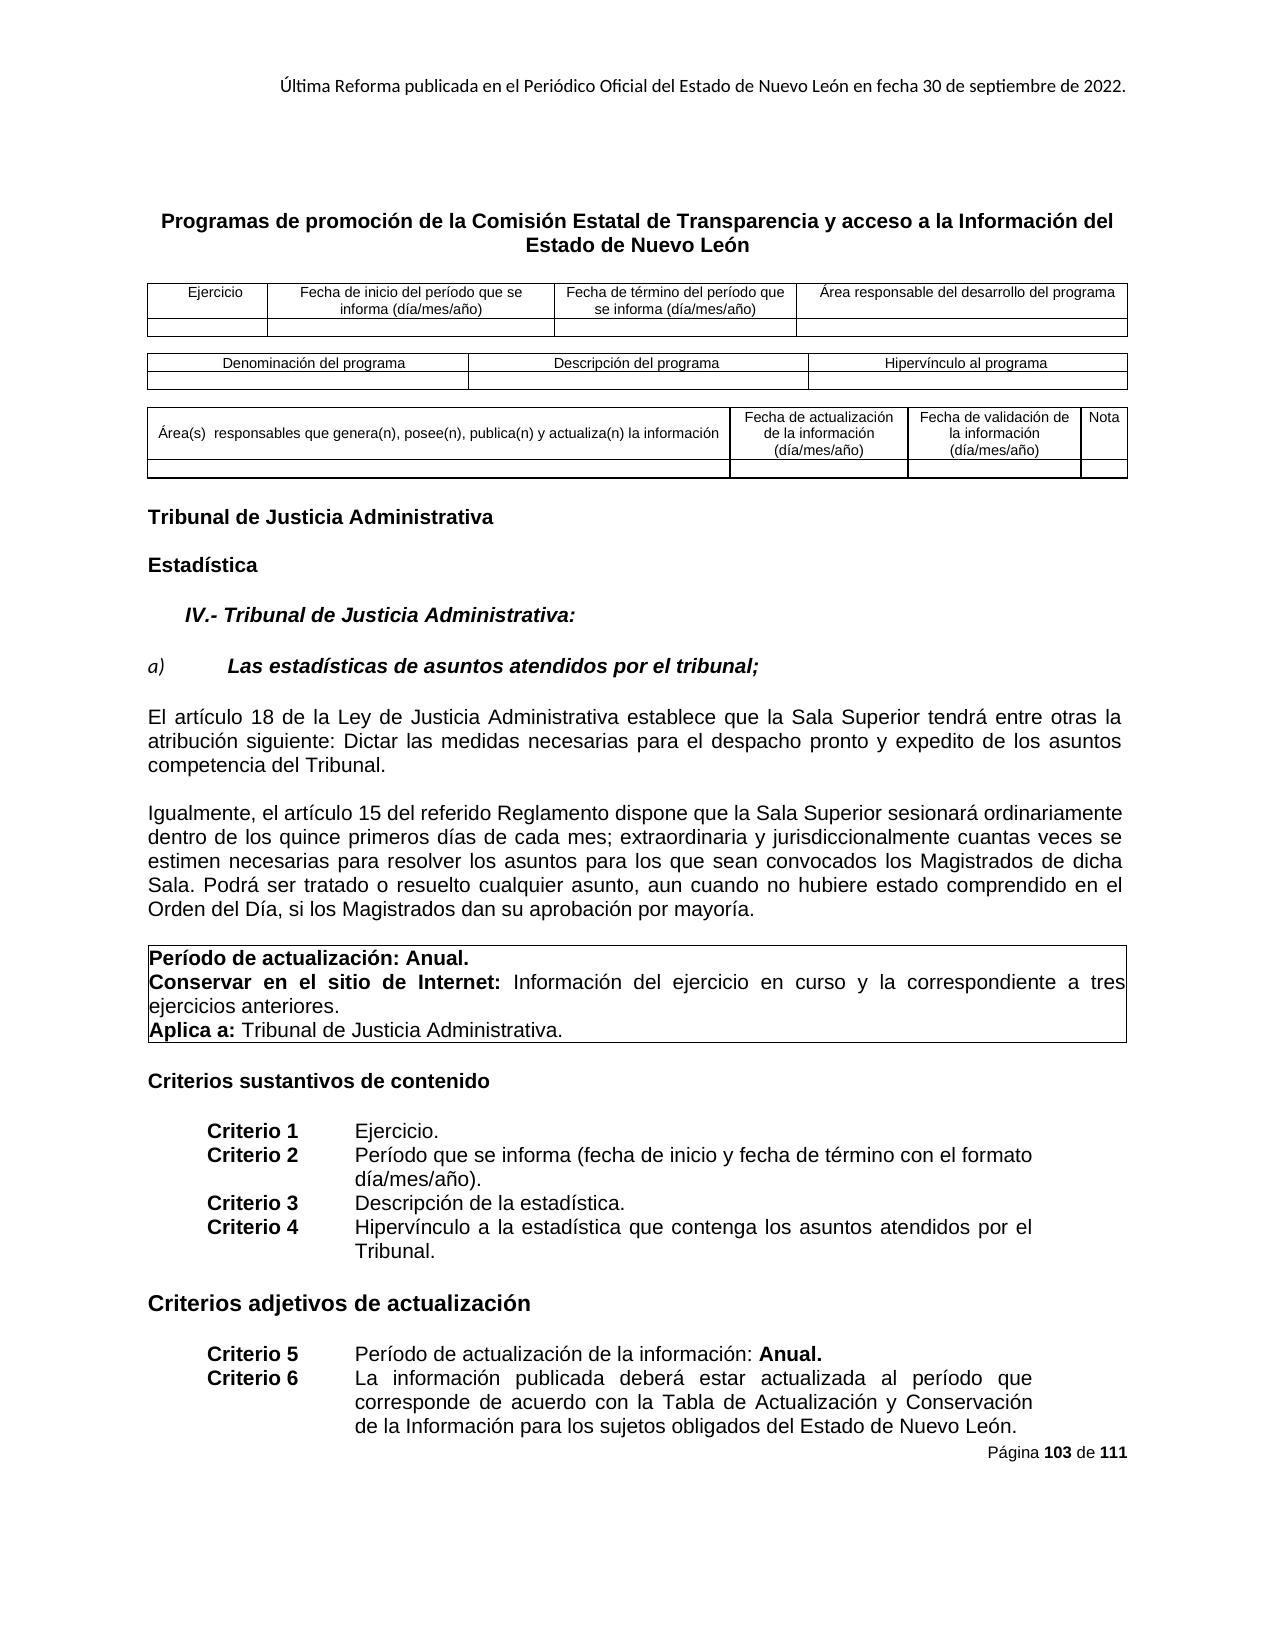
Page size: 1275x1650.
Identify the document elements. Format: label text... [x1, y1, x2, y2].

text Criterio 3 Descripción de la estadística. [207, 1191, 1033, 1215]
table_header Ejercicio [148, 284, 267, 318]
text El artículo 18 de la Ley de Justicia Administrativa establece que la Sala Superior tendrá entre otras la atribución siguiente: Dictar las medidas necesarias para el despacho pronto y expedito de los asuntos competencia del Tribunal. [148, 705, 1124, 777]
table_cell [268, 319, 554, 336]
text Conservar en el sitio de Internet: Información del ejercicio en curso y la correspondiente a tres ejercicios anteriores. [149, 969, 1126, 1017]
table_cell [148, 319, 267, 336]
table_cell [469, 372, 808, 389]
text Igualmente, el artículo 15 del referido Reglamento dispone que la Sala Superior sesionará ordinariamente dentro de los quince primeros días de cada mes; extraordinaria y jurisdiccionalmente cuantas veces se estimen necesarias para resolver los asuntos para los que sean convocados los Magistrados de dicha Sala. Podrá ser tratado o resuelto cualquier asunto, aun cuando no hubiere estado comprendido en el Orden del Día, si los Magistrados dan su aprobación por mayoría. [148, 801, 1124, 921]
table_header Fecha de validación de la información (día/mes/año) [909, 408, 1080, 459]
text Criterio 2 Período que se informa (fecha de inicio y fecha de término con el formato día/mes/año). [207, 1143, 1033, 1191]
text Criterio 6 La información publicada deberá estar actualizada al período que corresponde de acuerdo con la Tabla de Actualización y Conservación de la Información para los sujetos obligados del Estado de Nuevo León. [207, 1366, 1033, 1438]
table_header Fecha de actualización de la información (día/mes/año) [731, 408, 907, 459]
table_cell [809, 372, 1127, 389]
table_cell [148, 460, 729, 477]
table_header Denominación del programa [148, 354, 468, 371]
table_header Área(s) responsables que genera(n), posee(n), publica(n) y actualiza(n) la información [148, 408, 729, 459]
text Criterio 5 Período de actualización de la información: Anual. [207, 1342, 1033, 1366]
text Período de actualización: Anual. [149, 946, 1126, 969]
table_header Área responsable del desarrollo del programa [797, 284, 1127, 318]
text Criterios adjetivos de actualización [148, 1289, 1127, 1316]
table_cell [909, 460, 1080, 477]
table_header Fecha de inicio del período que se informa (día/mes/año) [268, 284, 554, 318]
table_cell [797, 319, 1127, 336]
table_header Descripción del programa [469, 354, 808, 371]
table_cell [1082, 460, 1127, 477]
table_header Hipervínculo al programa [809, 354, 1127, 371]
text Estadística [148, 553, 1127, 577]
list Las estadísticas de asuntos atendidos por el tribunal; [148, 653, 1034, 679]
table_cell [148, 372, 468, 389]
text Tribunal de Justicia Administrativa [148, 505, 1127, 529]
table_header Nota [1082, 408, 1127, 459]
text Criterios sustantivos de contenido [148, 1069, 1127, 1093]
text Programas de promoción de la Comisión Estatal de Transparencia y acceso a la Información del Estado de Nuevo León [148, 209, 1127, 257]
text Criterio 1 Ejercicio. [207, 1119, 1033, 1143]
table_cell [731, 460, 907, 477]
text Criterio 4 Hipervínculo a la estadística que contenga los asuntos atendidos por el Tribunal. [207, 1215, 1033, 1263]
table_cell [555, 319, 796, 336]
text IV.- Tribunal de Justicia Administrativa: [185, 603, 1039, 627]
text Aplica a: Tribunal de Justicia Administrativa. [149, 1017, 1126, 1042]
table_header Fecha de término del período que se informa (día/mes/año) [555, 284, 796, 318]
